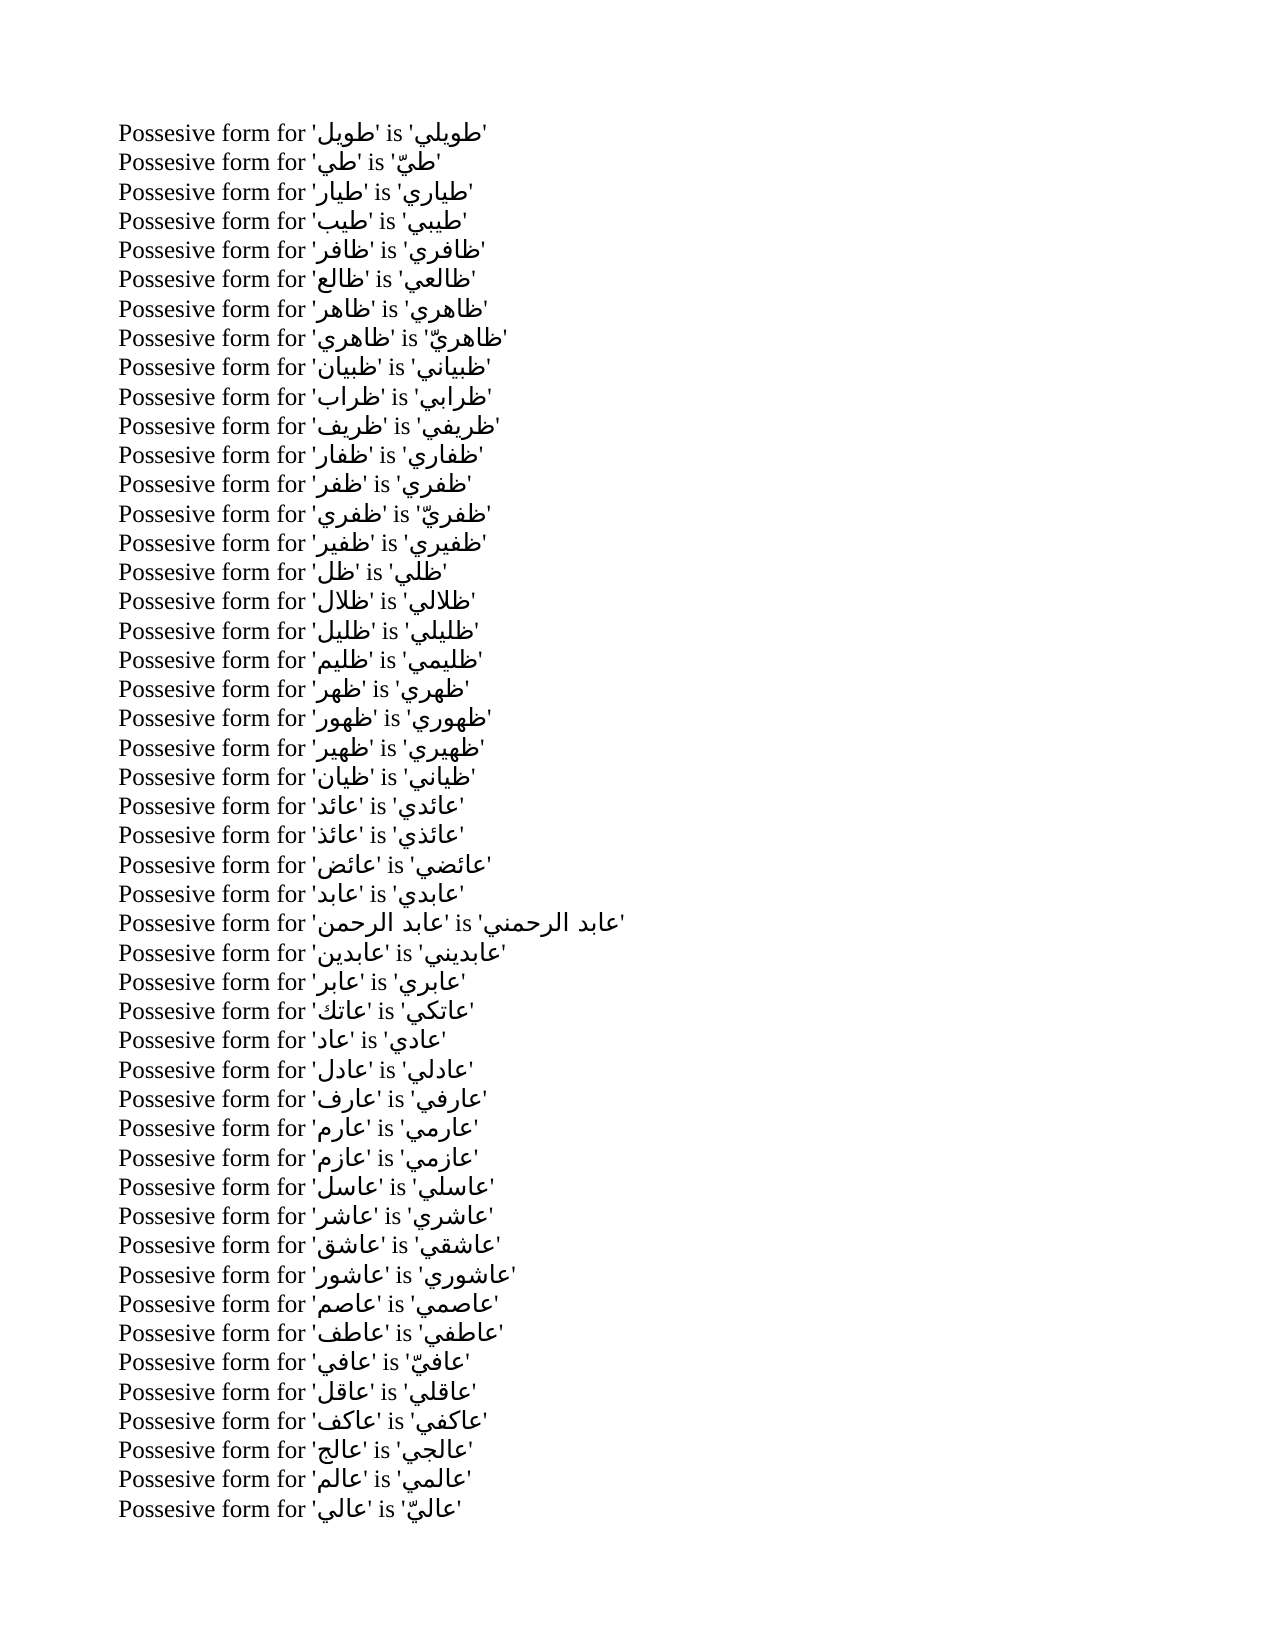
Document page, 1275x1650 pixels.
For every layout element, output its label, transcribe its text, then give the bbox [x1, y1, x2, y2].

text Possesive form for 'عالم' is 'عالمي' [118, 1464, 1157, 1494]
text Possesive form for 'عازم' is 'عازمي' [118, 1143, 1157, 1172]
text Possesive form for 'ظفار' is 'ظفاري' [118, 440, 1157, 469]
text Possesive form for 'عائد' is 'عائدي' [118, 791, 1157, 821]
text Possesive form for 'ظالع' is 'ظالعي' [118, 264, 1157, 294]
text Possesive form for 'ظهر' is 'ظهري' [118, 674, 1157, 703]
text Possesive form for 'ظريف' is 'ظريفي' [118, 411, 1157, 440]
text Possesive form for 'عاقل' is 'عاقلي' [118, 1377, 1157, 1406]
text Possesive form for 'عاشور' is 'عاشوري' [118, 1260, 1157, 1289]
text Possesive form for 'ظاهر' is 'ظاهري' [118, 294, 1157, 323]
text Possesive form for 'ظاهري' is 'ظاهريّ' [118, 323, 1157, 352]
text Possesive form for 'عابر' is 'عابري' [118, 967, 1157, 996]
text Possesive form for 'عائض' is 'عائضي' [118, 850, 1157, 879]
text Possesive form for 'طيار' is 'طياري' [118, 177, 1157, 206]
text Possesive form for 'ظليل' is 'ظليلي' [118, 616, 1157, 645]
text Possesive form for 'عافي' is 'عافيّ' [118, 1347, 1157, 1377]
text Possesive form for 'عالج' is 'عالجي' [118, 1435, 1157, 1464]
text Possesive form for 'ظهور' is 'ظهوري' [118, 703, 1157, 733]
text Possesive form for 'عائذ' is 'عائذي' [118, 821, 1157, 850]
text Possesive form for 'ظل' is 'ظلي' [118, 557, 1157, 586]
text Possesive form for 'ظفري' is 'ظفريّ' [118, 499, 1157, 528]
text Possesive form for 'عاشق' is 'عاشقي' [118, 1230, 1157, 1260]
text Possesive form for 'ظهير' is 'ظهيري' [118, 733, 1157, 762]
text Possesive form for 'عاكف' is 'عاكفي' [118, 1406, 1157, 1435]
text Possesive form for 'طويل' is 'طويلي' [118, 118, 1157, 147]
text Possesive form for 'عاد' is 'عادي' [118, 1026, 1157, 1055]
text Possesive form for 'ظفير' is 'ظفيري' [118, 528, 1157, 557]
text Possesive form for 'ظافر' is 'ظافري' [118, 235, 1157, 264]
text Possesive form for 'ظيان' is 'ظياني' [118, 762, 1157, 791]
text Possesive form for 'عالي' is 'عاليّ' [118, 1494, 1157, 1523]
text Possesive form for 'عاطف' is 'عاطفي' [118, 1318, 1157, 1347]
text Possesive form for 'عاتك' is 'عاتكي' [118, 996, 1157, 1026]
text Possesive form for 'عارف' is 'عارفي' [118, 1084, 1157, 1113]
text Possesive form for 'عابدين' is 'عابديني' [118, 938, 1157, 967]
text Possesive form for 'عاشر' is 'عاشري' [118, 1201, 1157, 1230]
text Possesive form for 'طي' is 'طيّ' [118, 147, 1157, 177]
text Possesive form for 'عارم' is 'عارمي' [118, 1113, 1157, 1143]
text Possesive form for 'ظلال' is 'ظلالي' [118, 586, 1157, 616]
text Possesive form for 'عاصم' is 'عاصمي' [118, 1289, 1157, 1318]
text Possesive form for 'ظراب' is 'ظرابي' [118, 382, 1157, 411]
text Possesive form for 'عادل' is 'عادلي' [118, 1055, 1157, 1084]
text Possesive form for 'ظبيان' is 'ظبياني' [118, 352, 1157, 382]
text Possesive form for 'ظليم' is 'ظليمي' [118, 645, 1157, 674]
text Possesive form for 'عابد' is 'عابدي' [118, 879, 1157, 908]
text Possesive form for 'عابد الرحمن' is 'عابد الرحمني' [118, 908, 1157, 938]
text Possesive form for 'عاسل' is 'عاسلي' [118, 1172, 1157, 1201]
text Possesive form for 'طيب' is 'طيبي' [118, 206, 1157, 235]
text Possesive form for 'ظفر' is 'ظفري' [118, 469, 1157, 499]
